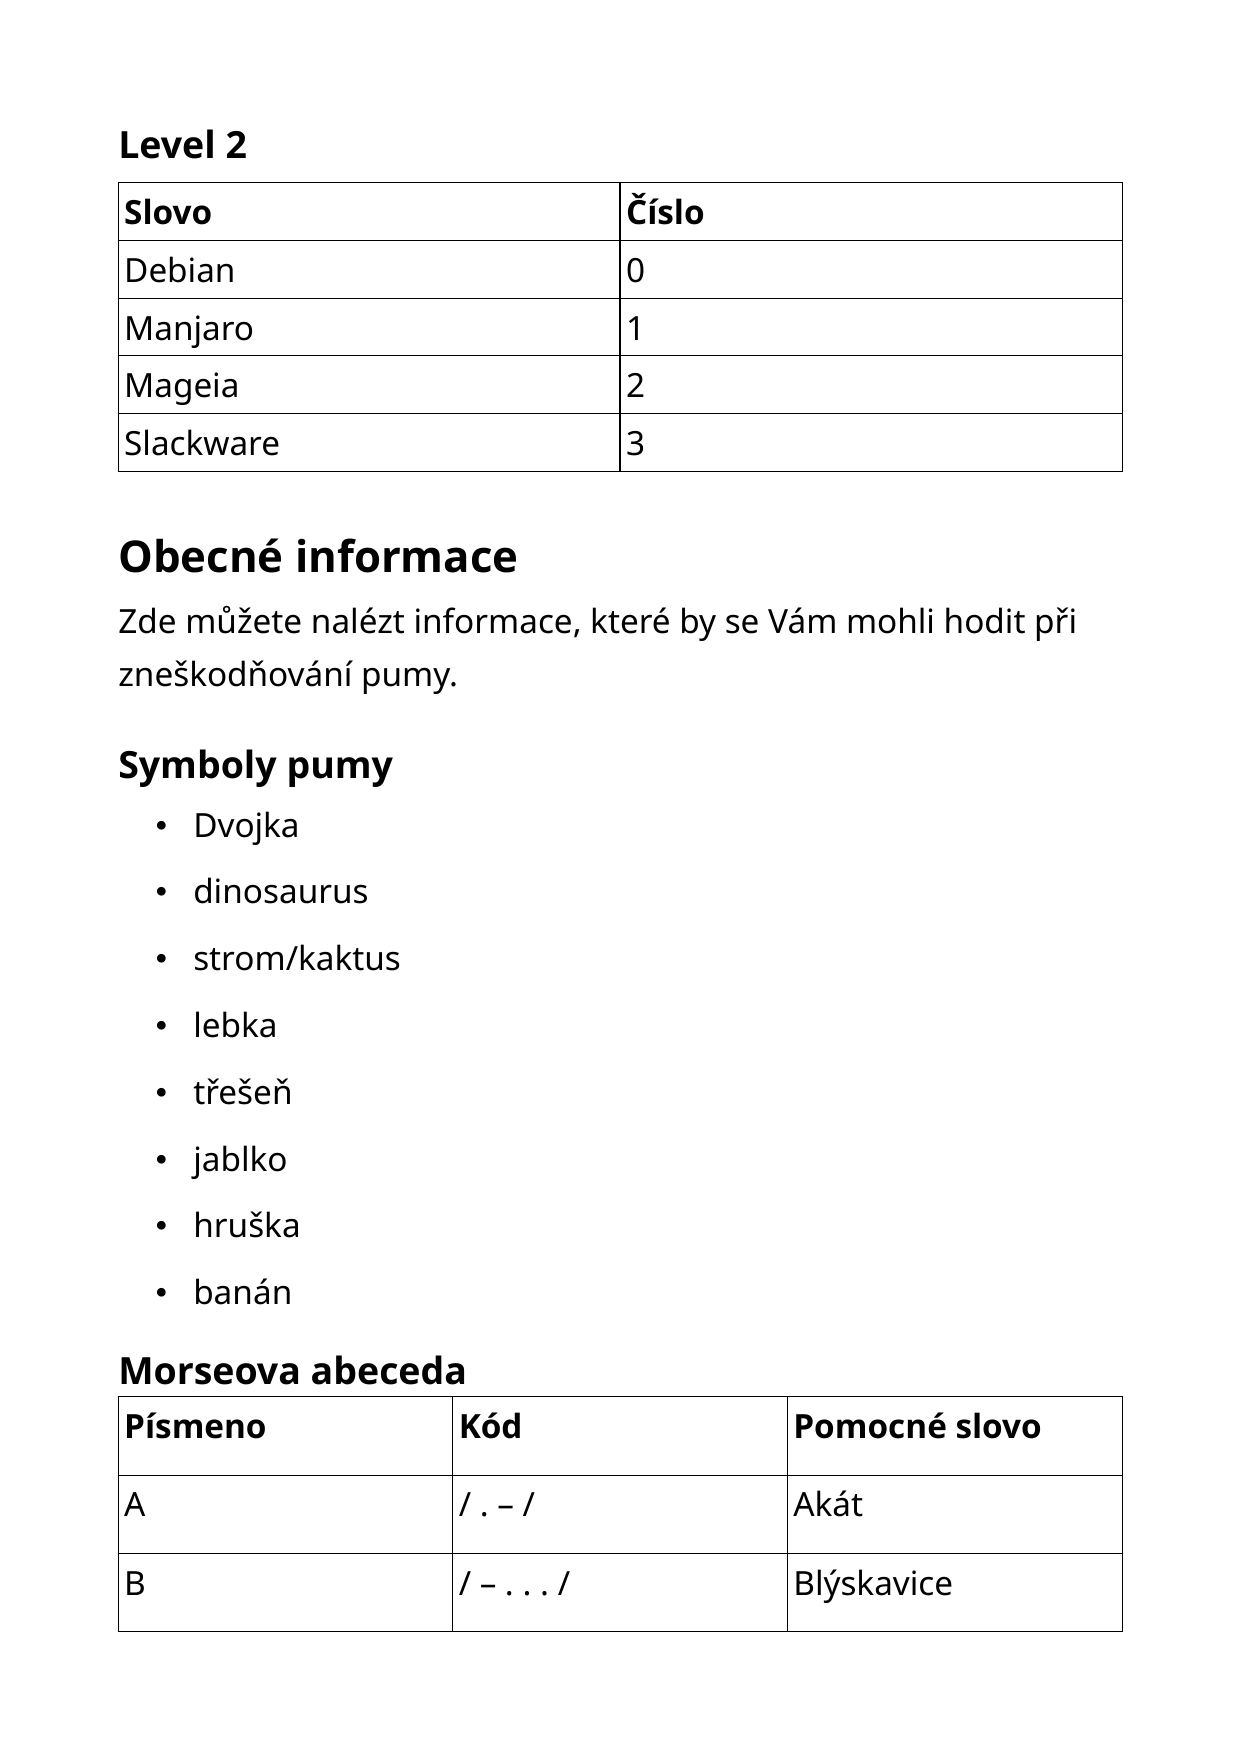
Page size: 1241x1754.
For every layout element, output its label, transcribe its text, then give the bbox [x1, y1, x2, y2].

table_cell 3 [621, 414, 1122, 471]
table_cell B [119, 1554, 452, 1631]
list dinosaurus [156, 868, 1122, 914]
table_header Slovo [119, 183, 619, 239]
table_cell 0 [621, 241, 1122, 297]
list třešeň [156, 1068, 1122, 1114]
table_cell 1 [621, 299, 1122, 355]
table_cell Slackware [119, 414, 619, 471]
list banán [156, 1269, 1122, 1314]
list lebka [156, 1002, 1122, 1047]
list jablko [156, 1135, 1122, 1181]
subtitle Obecné informace [118, 526, 1122, 586]
text Zde můžete nalézt informace, které by se Vám mohli hodit při zneškodňování pumy. [118, 598, 1122, 696]
table_cell 2 [621, 356, 1122, 413]
list Dvojka [156, 801, 1122, 847]
table_header Číslo [621, 183, 1122, 239]
subtitle Symboly pumy [118, 738, 1122, 789]
table_cell A [119, 1476, 452, 1553]
table_cell Akát [788, 1476, 1122, 1553]
list strom/kaktus [156, 935, 1122, 980]
table_cell / – . . . / [453, 1554, 787, 1631]
table_cell Blýskavice [788, 1554, 1122, 1631]
table_header Pomocné slovo [788, 1397, 1122, 1474]
table_header Kód [453, 1397, 787, 1474]
table_header Písmeno [119, 1397, 452, 1474]
list hruška [156, 1202, 1122, 1247]
subtitle Level 2 [118, 118, 1122, 169]
table_cell Debian [119, 241, 619, 297]
table_cell Manjaro [119, 299, 619, 355]
table_cell Mageia [119, 356, 619, 413]
table_cell / . – / [453, 1476, 787, 1553]
subtitle Morseova abeceda [118, 1344, 1122, 1396]
